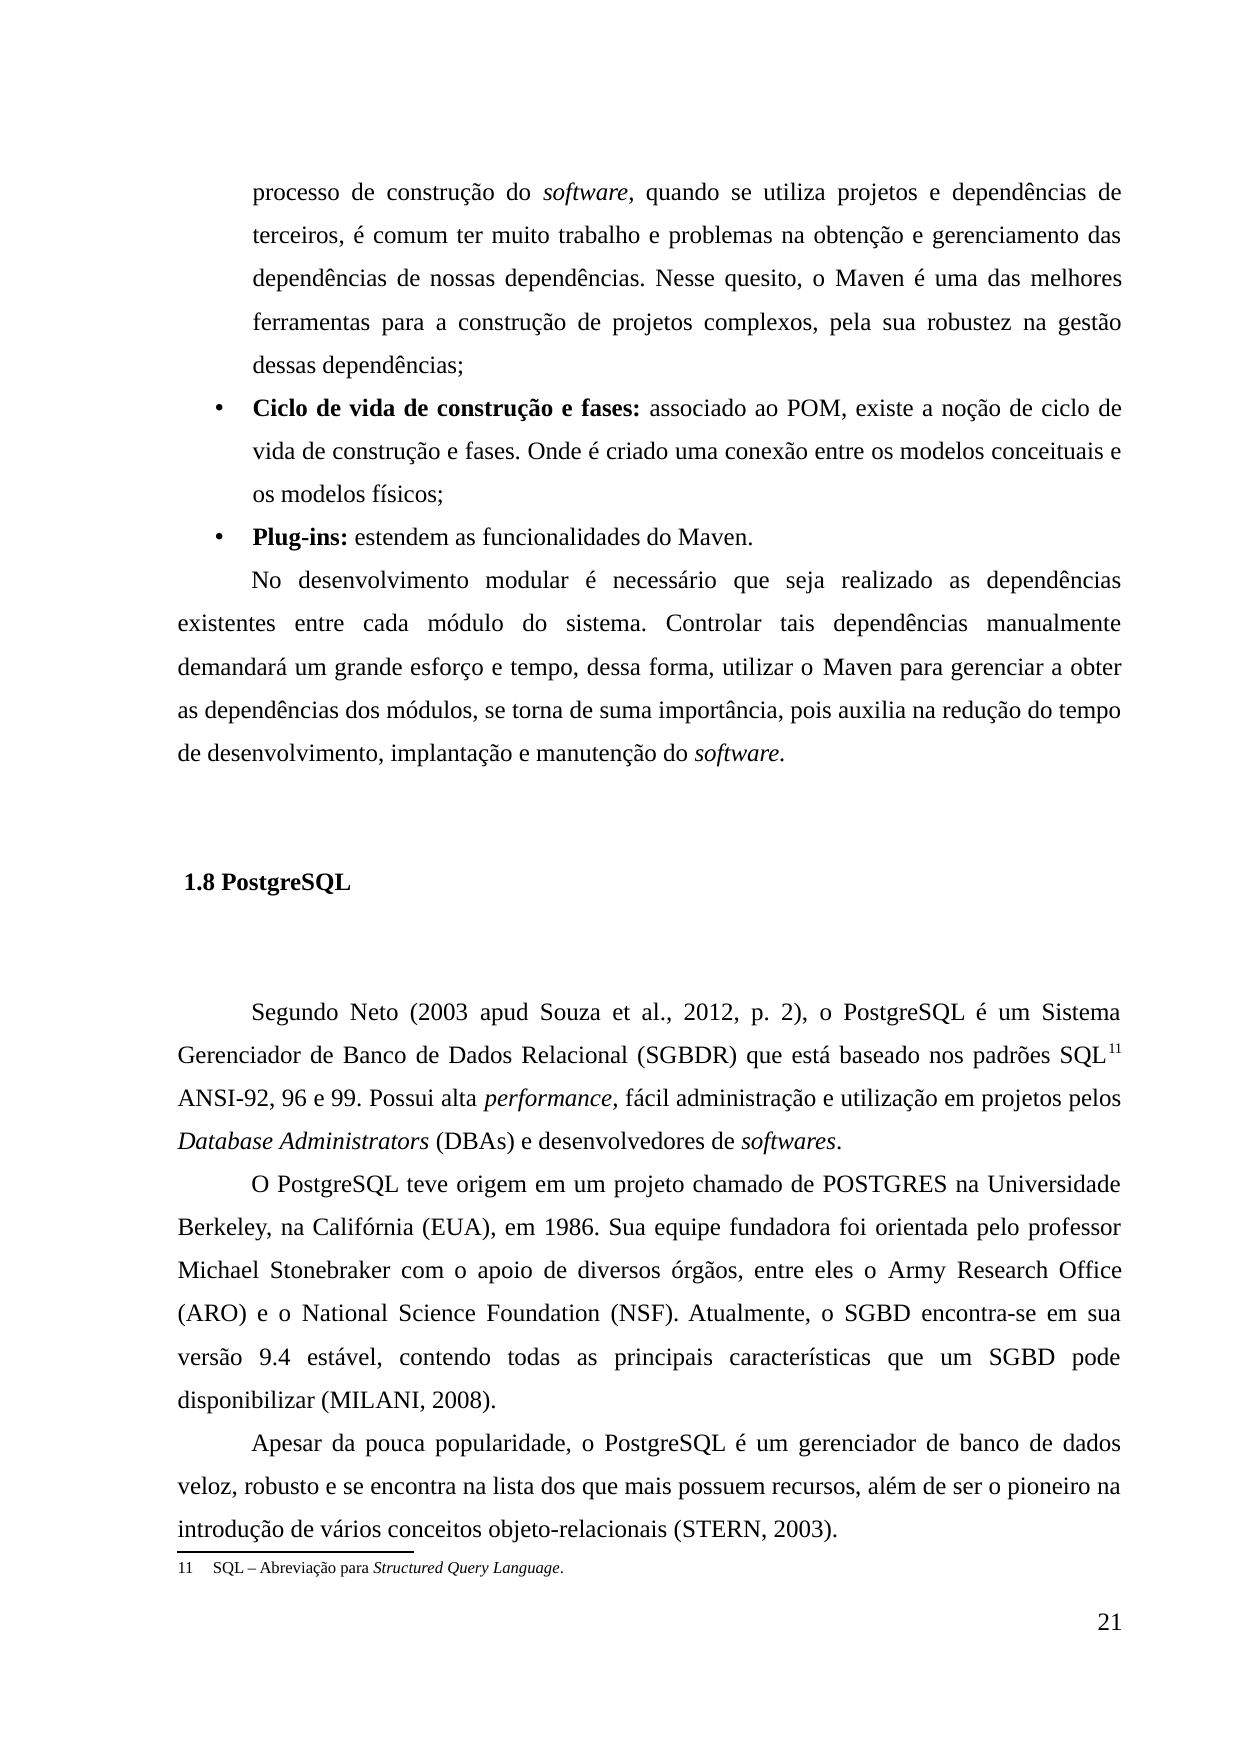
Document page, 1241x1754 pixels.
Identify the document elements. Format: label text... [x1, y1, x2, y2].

list Plug-ins: estendem as funcionalidades do Maven. [215, 522, 1122, 551]
text Segundo Neto (2003 apud Souza et al., 2012, p. 2), o PostgreSQL é um Sistema Gerenciador de Banco de Dados Relacional (SGBDR) que está baseado nos padrões SQL ANSI-92, 96 e 99. Possui alta performance, fácil administração e utilização em projetos pelos Database Administrators (DBAs) e desenvolvedores de softwares. [177, 997, 1122, 1155]
list processo de construção do software, quando se utiliza projetos e dependências de terceiros, é comum ter muito trabalho e problemas na obtenção e gerenciamento das dependências de nossas dependências. Nesse quesito, o Maven é uma das melhores ferramentas para a construção de projetos complexos, pela sua robustez na gestão dessas dependências; [215, 177, 1122, 378]
text Apesar da pouca popularidade, o PostgreSQL é um gerenciador de banco de dados veloz, robusto e se encontra na lista dos que mais possuem recursos, além de ser o pioneiro na introdução de vários conceitos objeto-relacionais (STERN, 2003). [177, 1428, 1122, 1543]
text SQL – Abreviação para Structured Query Language. [177, 1558, 1122, 1577]
text O PostgreSQL teve origem em um projeto chamado de POSTGRES na Universidade Berkeley, na Califórnia (EUA), em 1986. Sua equipe fundadora foi orientada pelo professor Michael Stonebraker com o apoio de diversos órgãos, entre eles o Army Research Office (ARO) e o National Science Foundation (NSF). Atualmente, o SGBD encontra-se em sua versão 9.4 estável, contendo todas as principais características que um SGBD pode disponibilizar (MILANI, 2008). [177, 1169, 1122, 1413]
text No desenvolvimento modular é necessário que seja realizado as dependências existentes entre cada módulo do sistema. Controlar tais dependências manualmente demandará um grande esforço e tempo, dessa forma, utilizar o Maven para gerenciar a obter as dependências dos módulos, se torna de suma importância, pois auxilia na redução do tempo de desenvolvimento, implantação e manutenção do software. [177, 565, 1122, 767]
subtitle PostgreSQL [177, 867, 1122, 896]
list Ciclo de vida de construção e fases: associado ao POM, existe a noção de ciclo de vida de construção e fases. Onde é criado uma conexão entre os modelos conceituais e os modelos físicos; [215, 393, 1122, 508]
